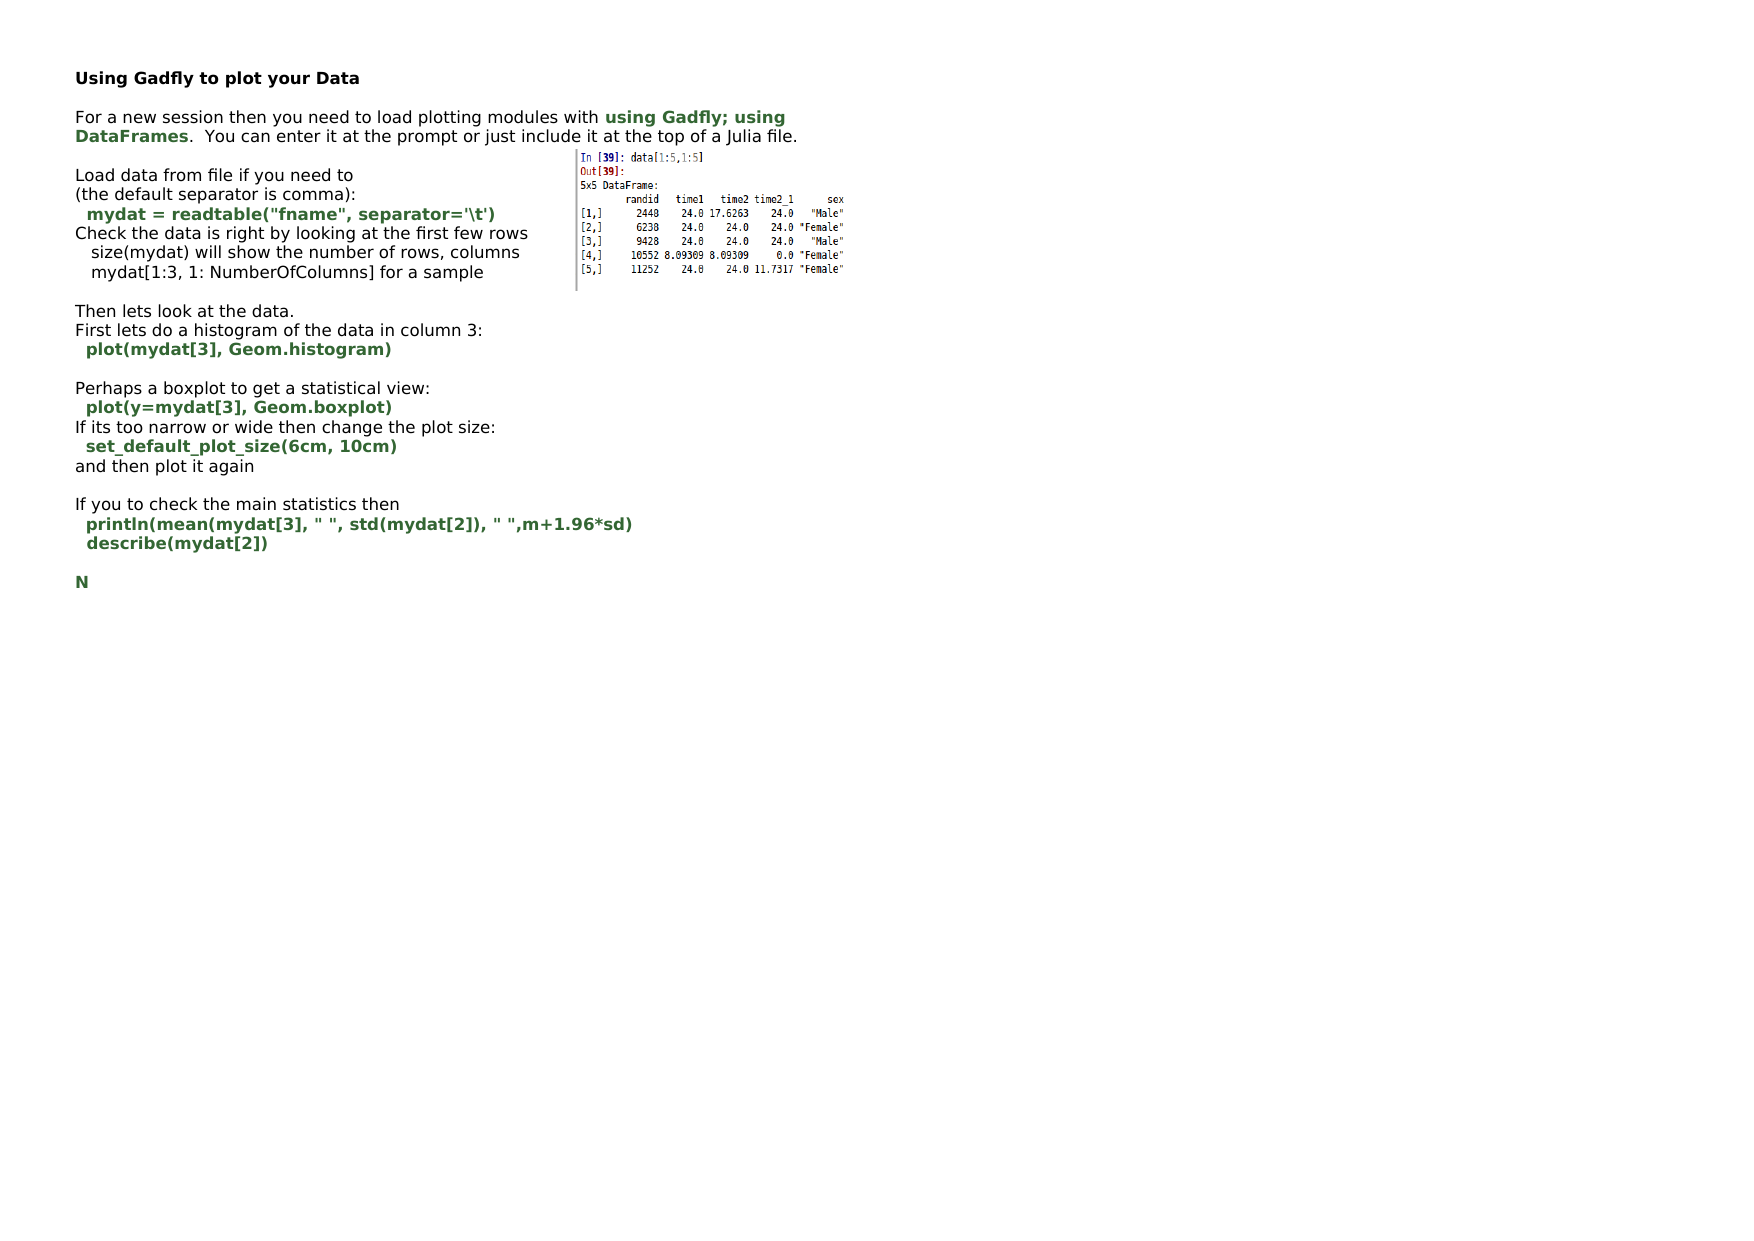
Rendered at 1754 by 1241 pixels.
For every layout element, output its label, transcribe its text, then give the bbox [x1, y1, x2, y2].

text size(mydat) will show the number of rows, columns [75, 243, 575, 263]
text println(mean(mydat[3], " ", std(mydat[2]), " ",m+1.96*sd) [75, 514, 867, 534]
text set_default_plot_size(6cm, 10cm) [75, 437, 867, 456]
text plot(y=mydat[3], Geom.boxplot) [75, 398, 867, 418]
text (the default separator is comma): [75, 185, 575, 204]
text Then lets look at the data. First lets do a histogram of the data in column 3: [75, 301, 867, 340]
text mydat[1:3, 1: NumberOfColumns] for a sample [75, 263, 575, 282]
text N [75, 573, 867, 592]
text Perhaps a boxplot to get a statistical view: [75, 379, 867, 398]
text describe(mydat[2]) [75, 534, 867, 553]
text If you to check the main statistics then [75, 495, 867, 514]
text Check the data is right by looking at the first few rows [75, 224, 575, 243]
text Using Gadfly to plot your Data [75, 69, 867, 88]
text Load data from file if you need to [75, 166, 575, 185]
picture [575, 149, 858, 291]
text For a new session then you need to load plotting modules with using Gadfly; using DataFrames. You can enter it at the prompt or just include it at the top of a Julia file. [75, 108, 867, 146]
text plot(mydat[3], Geom.histogram) [75, 340, 867, 359]
text mydat = readtable("fname", separator='\t') [75, 204, 575, 224]
text If its too narrow or wide then change the plot size: [75, 418, 867, 437]
text and then plot it again [75, 456, 867, 476]
